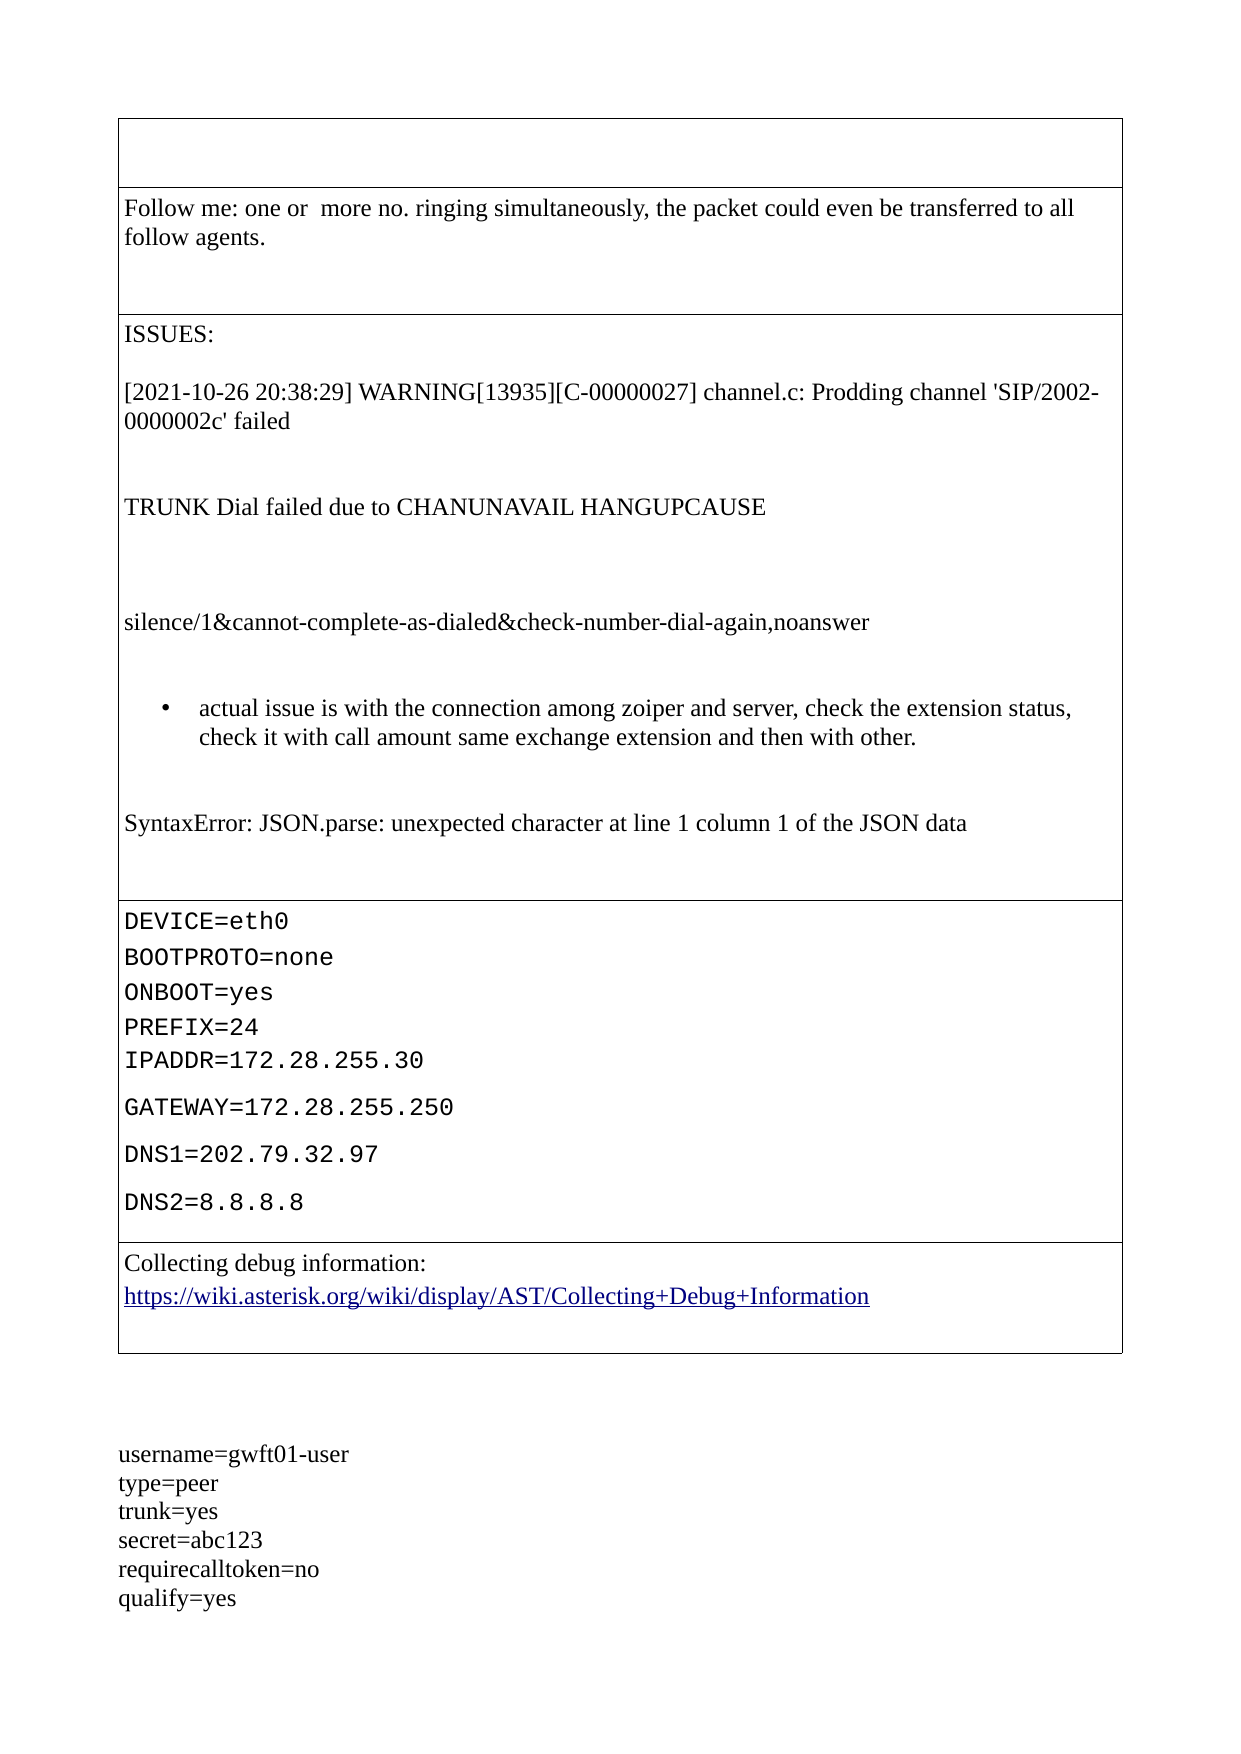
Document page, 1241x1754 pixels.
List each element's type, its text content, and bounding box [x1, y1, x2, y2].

table_cell Collecting debug information: https://wiki.asterisk.org/wiki/display/AST/Collecting+Debug+Information [119, 1243, 1122, 1353]
text requirecalltoken=no [118, 1554, 1122, 1583]
table_cell [119, 119, 1122, 187]
text secret=abc123 [118, 1525, 1122, 1554]
table_cell Follow me: one or more no. ringing simultaneously, the packet could even be transferred to all follow agents. [119, 188, 1122, 314]
text username=gwft01-user [118, 1439, 1122, 1468]
text trunk=yes [118, 1496, 1122, 1525]
text type=peer [118, 1468, 1122, 1496]
table_cell ISSUES: [2021-10-26 20:38:29] WARNING[13935][C-00000027] channel.c: Prodding channel 'SIP/2002-0000002c' failed TRUNK Dial failed due to CHANUNAVAIL HANGUPCAUSE silence/1&cannot-complete-as-dialed&check-number-dial-again,noanswer actual issue is with the connection among zoiper and server, check the extension status, check it with call amount same exchange extension and then with other. SyntaxError: JSON.parse: unexpected character at line 1 column 1 of the JSON data [119, 315, 1122, 900]
table_cell DEVICE=eth0 BOOTPROTO=none ONBOOT=yes PREFIX=24 IPADDR=172.28.255.30 GATEWAY=172.28.255.250 DNS1=202.79.32.97 DNS2=8.8.8.8 [119, 901, 1122, 1242]
text qualify=yes [118, 1583, 1122, 1611]
